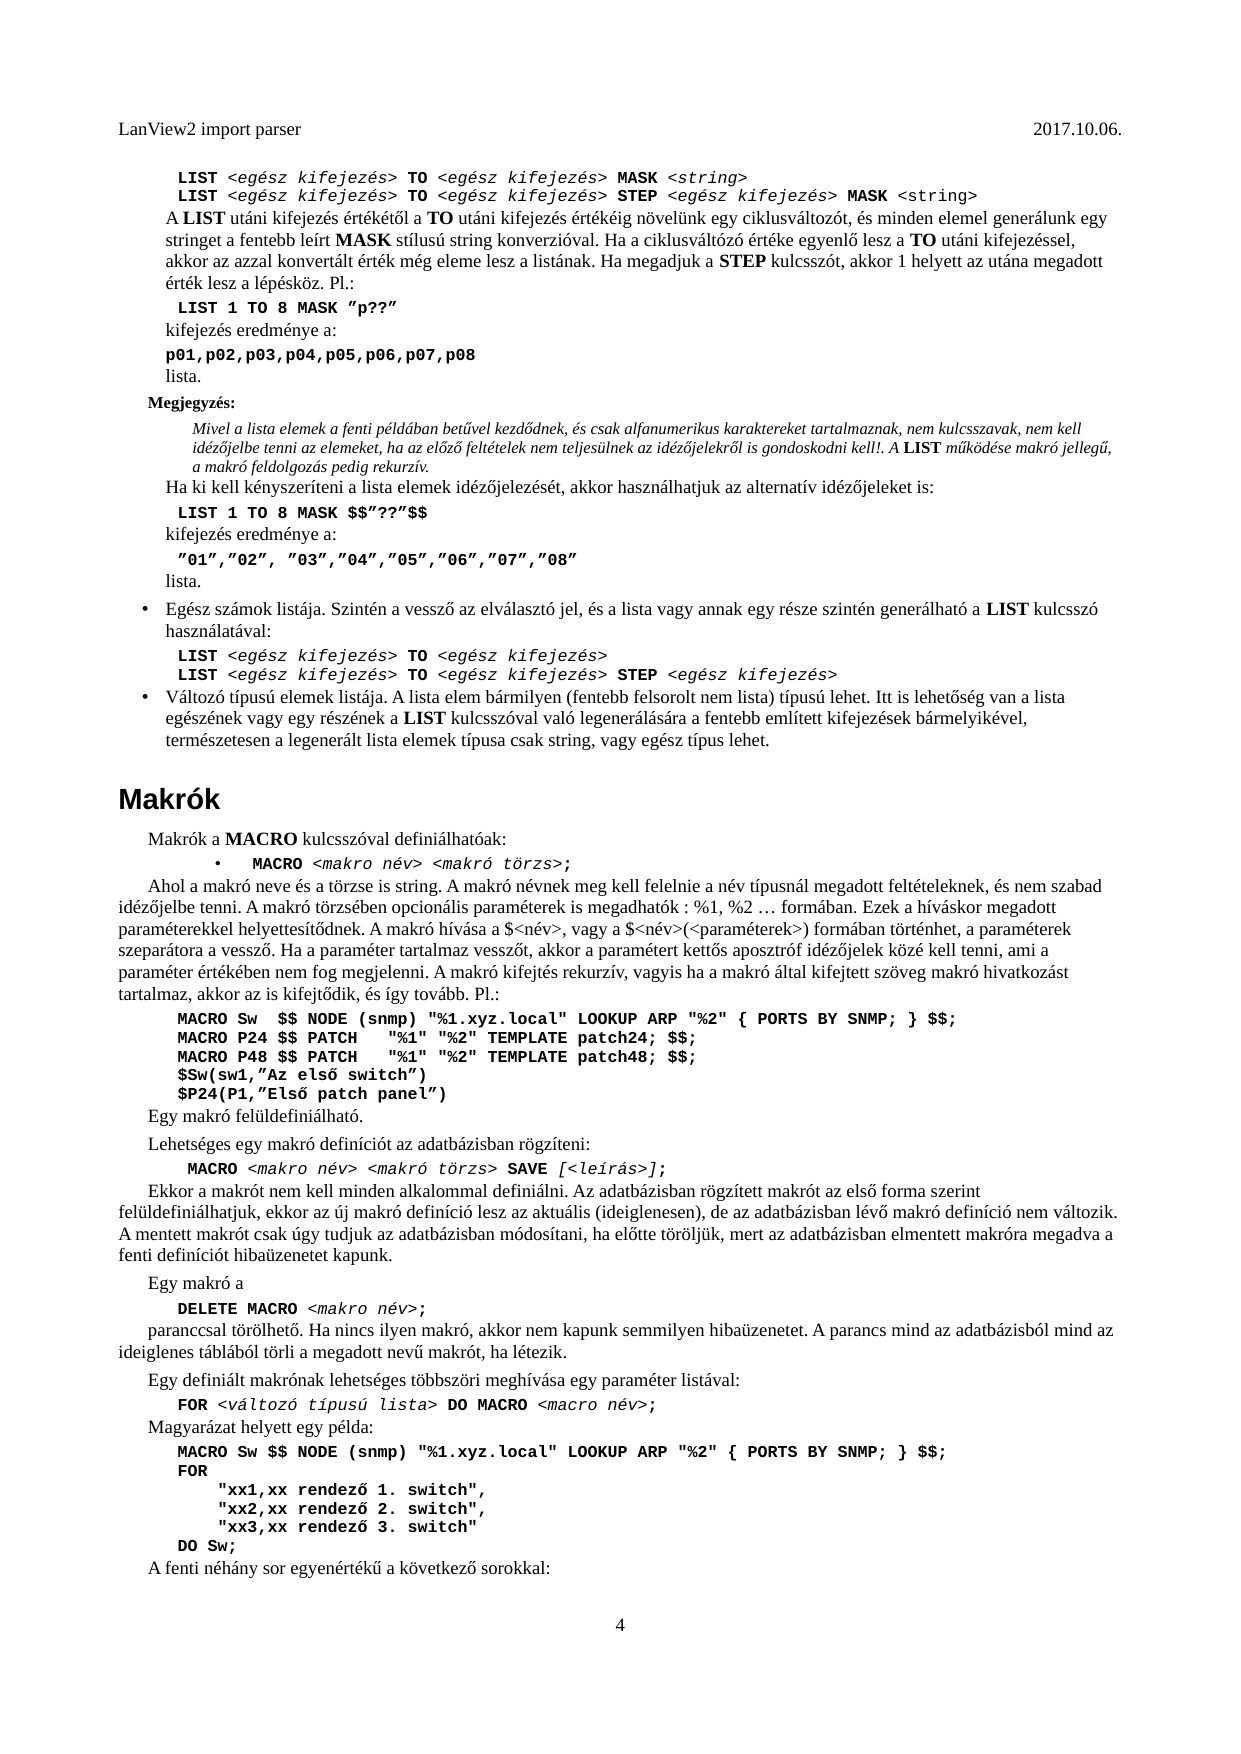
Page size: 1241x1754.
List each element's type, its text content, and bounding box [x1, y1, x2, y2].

text kifejezés eredménye a: [165, 523, 1122, 545]
text FOR [177, 1462, 1122, 1481]
text Ahol a makró neve és a törzse is string. A makró névnek meg kell felelnie a név típusnál megadott feltételeknek, és nem szabad idézőjelbe tenni. A makró törzsében opcionális paraméterek is megadhatók : %1, %2 … formában. Ezek a híváskor megadott paraméterekkel helyettesítődnek. A makró hívása a $<név>, vagy a $<név>(<paraméterek>) formában történhet, a paraméterek szeparátora a vessző. Ha a paraméter tartalmaz vesszőt, akkor a paramétert kettős aposztróf idézőjelek közé kell tenni, ami a paraméter értékében nem fog megjelenni. A makró kifejtés rekurzív, vagyis ha a makró által kifejtett szöveg makró hivatkozást tartalmaz, akkor az is kifejtődik, és így tovább. Pl.: [118, 874, 1122, 1004]
text Ekkor a makrót nem kell minden alkalommal definiálni. Az adatbázisban rögzített makrót az első forma szerint felüldefiniálhatjuk, ekkor az új makró definíció lesz az aktuális (ideiglenesen), de az adatbázisban lévő makró definíció nem változik. A mentett makrót csak úgy tudjuk az adatbázisban módosítani, ha előtte töröljük, mert az adatbázisban elmentett makróra megadva a fenti definíciót hibaüzenetet kapunk. [118, 1179, 1122, 1266]
text Magyarázat helyett egy példa: [118, 1416, 1122, 1437]
text $P24(P1,”Első patch panel”) [177, 1086, 1122, 1105]
text LIST 1 TO 8 MASK ”p??” [177, 299, 1122, 318]
list Változó típusú elemek listája. A lista elem bármilyen (fentebb felsorolt nem lista) típusú lehet. Itt is lehetőség van a lista egészének vagy egy részének a LIST kulcsszóval való legenerálására a fentebb említett kifejezések bármelyikével, természetesen a legenerált lista elemek típusa csak string, vagy egész típus lehet. [142, 686, 1122, 750]
list MACRO <makro név> <makró törzs>; [215, 856, 1122, 874]
text DELETE MACRO <makro név>; [177, 1300, 1122, 1319]
text MACRO Sw $$ NODE (snmp) "%1.xyz.local" LOOKUP ARP "%2" { PORTS BY SNMP; } $$; [177, 1444, 1122, 1462]
text LIST <egész kifejezés> TO <egész kifejezés> STEP <egész kifejezés> MASK <string> [177, 188, 1122, 207]
text MACRO Sw $$ NODE (snmp) "%1.xyz.local" LOOKUP ARP "%2" { PORTS BY SNMP; } $$; [177, 1010, 1122, 1029]
text FOR <változó típusú lista> DO MACRO <macro név>; [177, 1397, 1122, 1416]
text "xx1,xx rendező 1. switch", [177, 1481, 1122, 1500]
text "xx2,xx rendező 2. switch", [177, 1500, 1122, 1519]
text Egy definiált makrónak lehetséges többszöri meghívása egy paraméter listával: [118, 1369, 1122, 1390]
list p01,p02,p03,p04,p05,p06,p07,p08 [142, 346, 1122, 365]
text $Sw(sw1,”Az első switch”) [177, 1067, 1122, 1086]
text Ha ki kell kényszeríteni a lista elemek idézőjelezését, akkor használhatjuk az alternatív idézőjeleket is: [165, 476, 1122, 498]
text MACRO <makro név> <makró törzs> SAVE [<leírás>]; [177, 1161, 1122, 1179]
text Lehetséges egy makró definíciót az adatbázisban rögzíteni: [118, 1133, 1122, 1154]
text LIST <egész kifejezés> TO <egész kifejezés> STEP <egész kifejezés> [177, 667, 1122, 686]
text Megjegyzés: [118, 393, 1122, 412]
text LIST 1 TO 8 MASK $$”??”$$ [177, 504, 1122, 523]
list lista. [142, 365, 1122, 387]
text MACRO P24 $$ PATCH "%1" "%2" TEMPLATE patch24; $$; [177, 1029, 1122, 1048]
text DO Sw; [177, 1538, 1122, 1557]
list A LIST utáni kifejezés értékétől a TO utáni kifejezés értékéig növelünk egy ciklusváltozót, és minden elemel generálunk egy stringet a fentebb leírt MASK stílusú string konverzióval. Ha a ciklusváltózó értéke egyenlő lesz a TO utáni kifejezéssel, akkor az azzal konvertált érték még eleme lesz a listának. Ha megadjuk a STEP kulcsszót, akkor 1 helyett az utána megadott érték lesz a lépésköz. Pl.: [142, 207, 1122, 293]
text Makrók a MACRO kulcsszóval definiálhatóak: [118, 828, 1122, 849]
text A fenti néhány sor egyenértékű a következő sorokkal: [118, 1557, 1122, 1578]
text MACRO P48 $$ PATCH "%1" "%2" TEMPLATE patch48; $$; [177, 1048, 1122, 1067]
subtitle Makrók [118, 782, 1122, 815]
text lista. [165, 570, 1122, 592]
text "xx3,xx rendező 3. switch" [177, 1519, 1122, 1538]
text LIST <egész kifejezés> TO <egész kifejezés> [177, 648, 1122, 667]
list Egész számok listája. Szintén a vessző az elválasztó jel, és a lista vagy annak egy része szintén generálható a LIST kulcsszó használatával: [142, 598, 1122, 641]
text paranccsal törölhető. Ha nincs ilyen makró, akkor nem kapunk semmilyen hibaüzenetet. A parancs mind az adatbázisból mind az ideiglenes táblából törli a megadott nevű makrót, ha létezik. [118, 1319, 1122, 1362]
list kifejezés eredménye a: [142, 318, 1122, 340]
text Egy makró a [118, 1272, 1122, 1294]
text LIST <egész kifejezés> TO <egész kifejezés> MASK <string> [177, 169, 1122, 188]
text Egy makró felüldefiniálható. [118, 1105, 1122, 1126]
text ”01”,”02”, ”03”,”04”,”05”,”06”,”07”,”08” [177, 551, 1122, 570]
text Mivel a lista elemek a fenti példában betűvel kezdődnek, és csak alfanumerikus karaktereket tartalmaznak, nem kulcsszavak, nem kell idézőjelbe tenni az elemeket, ha az előző feltételek nem teljesülnek az idézőjelekről is gondoskodni kell!. A LIST működése makró jellegű, a makró feldolgozás pedig rekurzív. [192, 419, 1122, 476]
